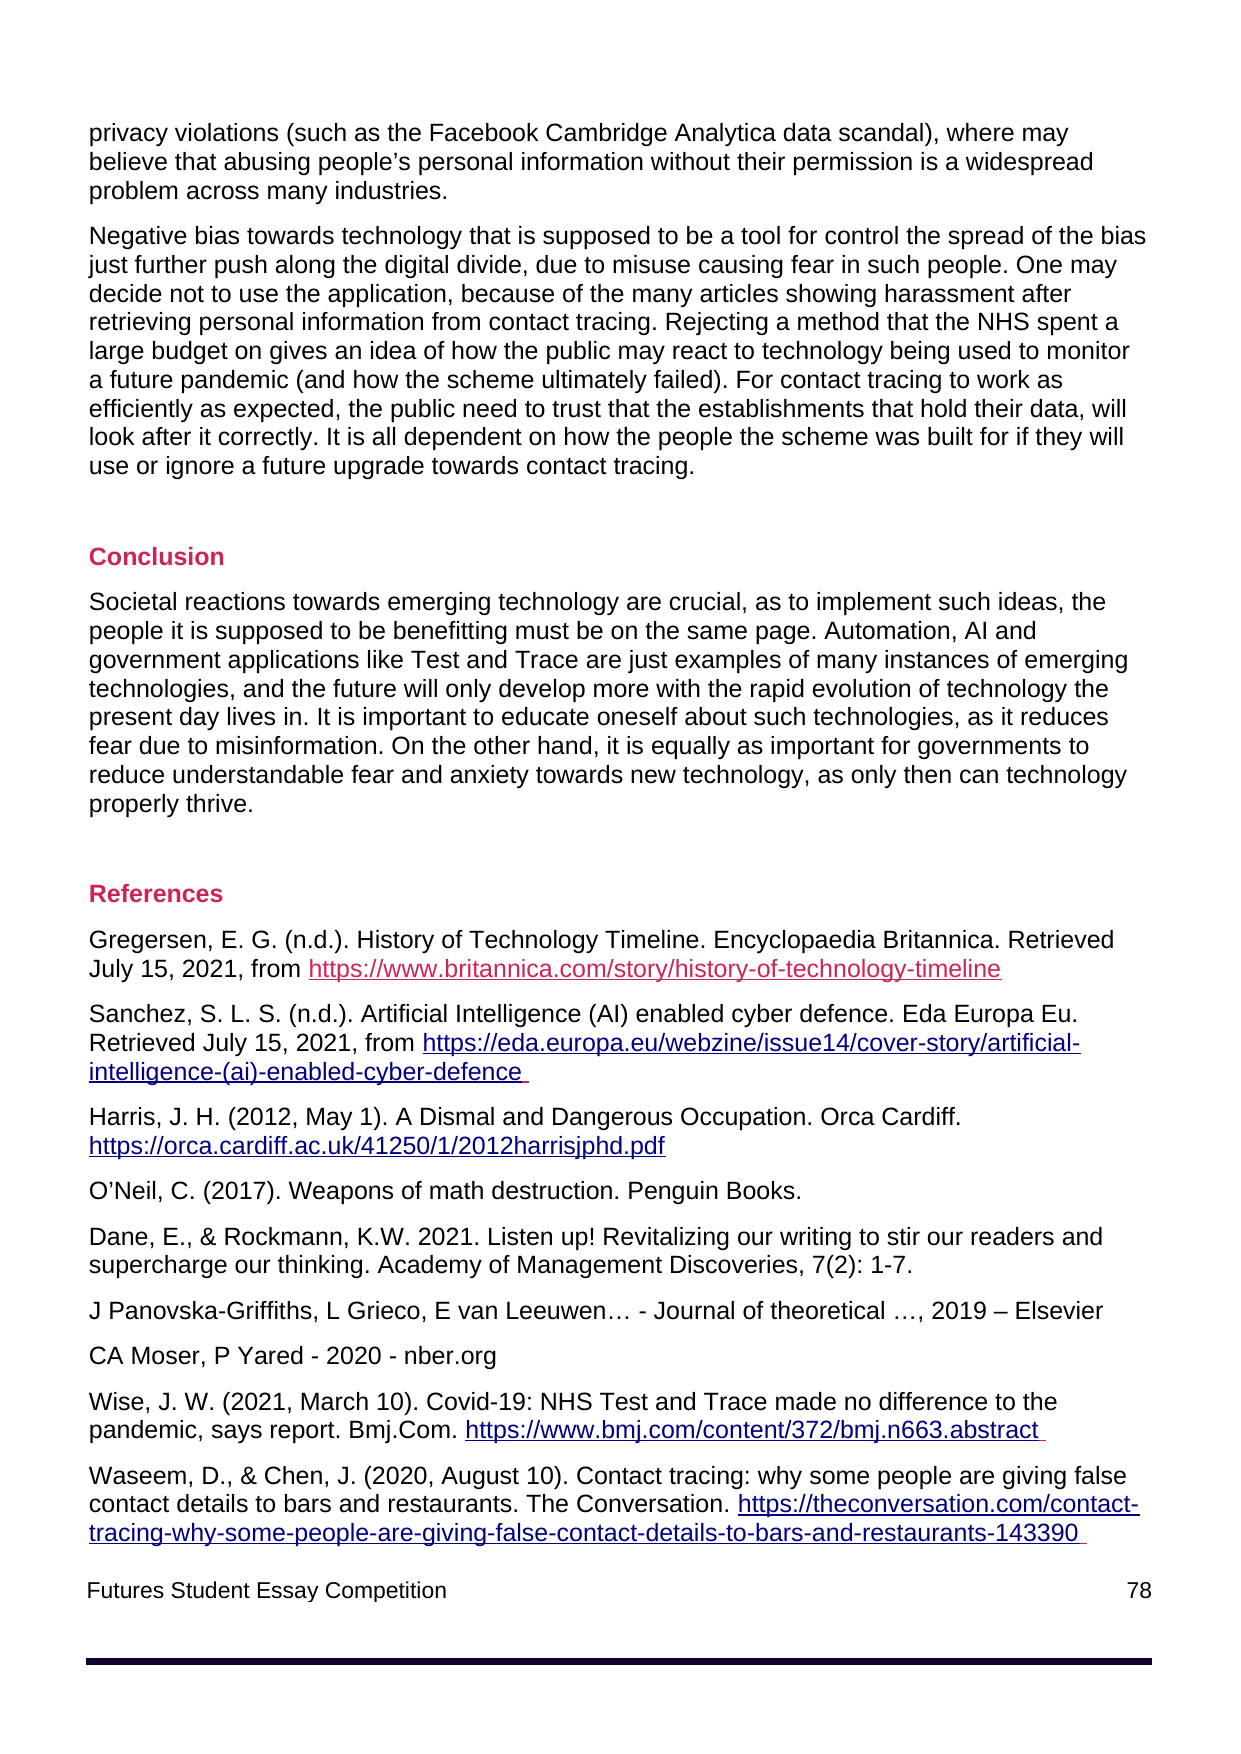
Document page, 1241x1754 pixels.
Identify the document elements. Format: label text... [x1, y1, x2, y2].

subtitle Conclusion [89, 542, 1152, 571]
text J Panovska-Griffiths, L Grieco, E van Leeuwen… - Journal of theoretical …, 2019 – Elsevier [89, 1296, 1152, 1324]
text Societal reactions towards emerging technology are crucial, as to implement such ideas, the people it is supposed to be benefitting must be on the same page. Automation, AI and government applications like Test and Trace are just examples of many instances of emerging technologies, and the future will only develop more with the rapid evolution of technology the present day lives in. It is important to educate oneself about such technologies, as it reduces fear due to misinformation. On the other hand, it is equally as important for governments to reduce understandable fear and anxiety towards new technology, as only then can technology properly thrive. [89, 587, 1152, 817]
text Gregersen, E. G. (n.d.). History of Technology Timeline. Encyclopaedia Britannica. Retrieved July 15, 2021, from https://www.britannica.com/story/history-of-technology-timeline [89, 925, 1152, 982]
text privacy violations (such as the Facebook Cambridge Analytica data scandal), where may believe that abusing people’s personal information without their permission is a widespread problem across many industries. [89, 118, 1152, 204]
subtitle References [89, 879, 1152, 908]
text Wise, J. W. (2021, March 10). Covid-19: NHS Test and Trace made no difference to the pandemic, says report. Bmj.Com. https://www.bmj.com/content/372/bmj.n663.abstract [89, 1387, 1152, 1444]
text Negative bias towards technology that is supposed to be a tool for control the spread of the bias just further push along the digital divide, due to misuse causing fear in such people. One may decide not to use the application, because of the many articles showing harassment after retrieving personal information from contact tracing. Rejecting a method that the NHS spent a large budget on gives an idea of how the public may react to technology being used to monitor a future pandemic (and how the scheme ultimately failed). For contact tracing to work as efficiently as expected, the public need to trust that the establishments that hold their data, will look after it correctly. It is all dependent on how the people the scheme was built for if they will use or ignore a future upgrade towards contact tracing. [89, 221, 1152, 480]
text Sanchez, S. L. S. (n.d.). Artificial Intelligence (AI) enabled cyber defence. Eda Europa Eu. Retrieved July 15, 2021, from https://eda.europa.eu/webzine/issue14/cover-story/artificial-intelligence-(ai)-enabled-cyber-defence [89, 999, 1152, 1085]
text Waseem, D., & Chen, J. (2020, August 10). Contact tracing: why some people are giving false contact details to bars and restaurants. The Conversation. https://theconversation.com/contact-tracing-why-some-people-are-giving-false-contact-details-to-bars-and-restaurants-143390 [89, 1461, 1152, 1547]
text Dane, E., & Rockmann, K.W. 2021. Listen up! Revitalizing our writing to stir our readers and supercharge our thinking. Academy of Management Discoveries, 7(2): 1-7. [89, 1222, 1152, 1279]
text CA Moser, P Yared - 2020 - nber.org [89, 1341, 1152, 1370]
text O’Neil, C. (2017). Weapons of math destruction. Penguin Books. [89, 1176, 1152, 1205]
text Harris, J. H. (2012, May 1). A Dismal and Dangerous Occupation. Orca Cardiff. https://orca.cardiff.ac.uk/41250/1/2012harrisjphd.pdf [89, 1102, 1152, 1159]
